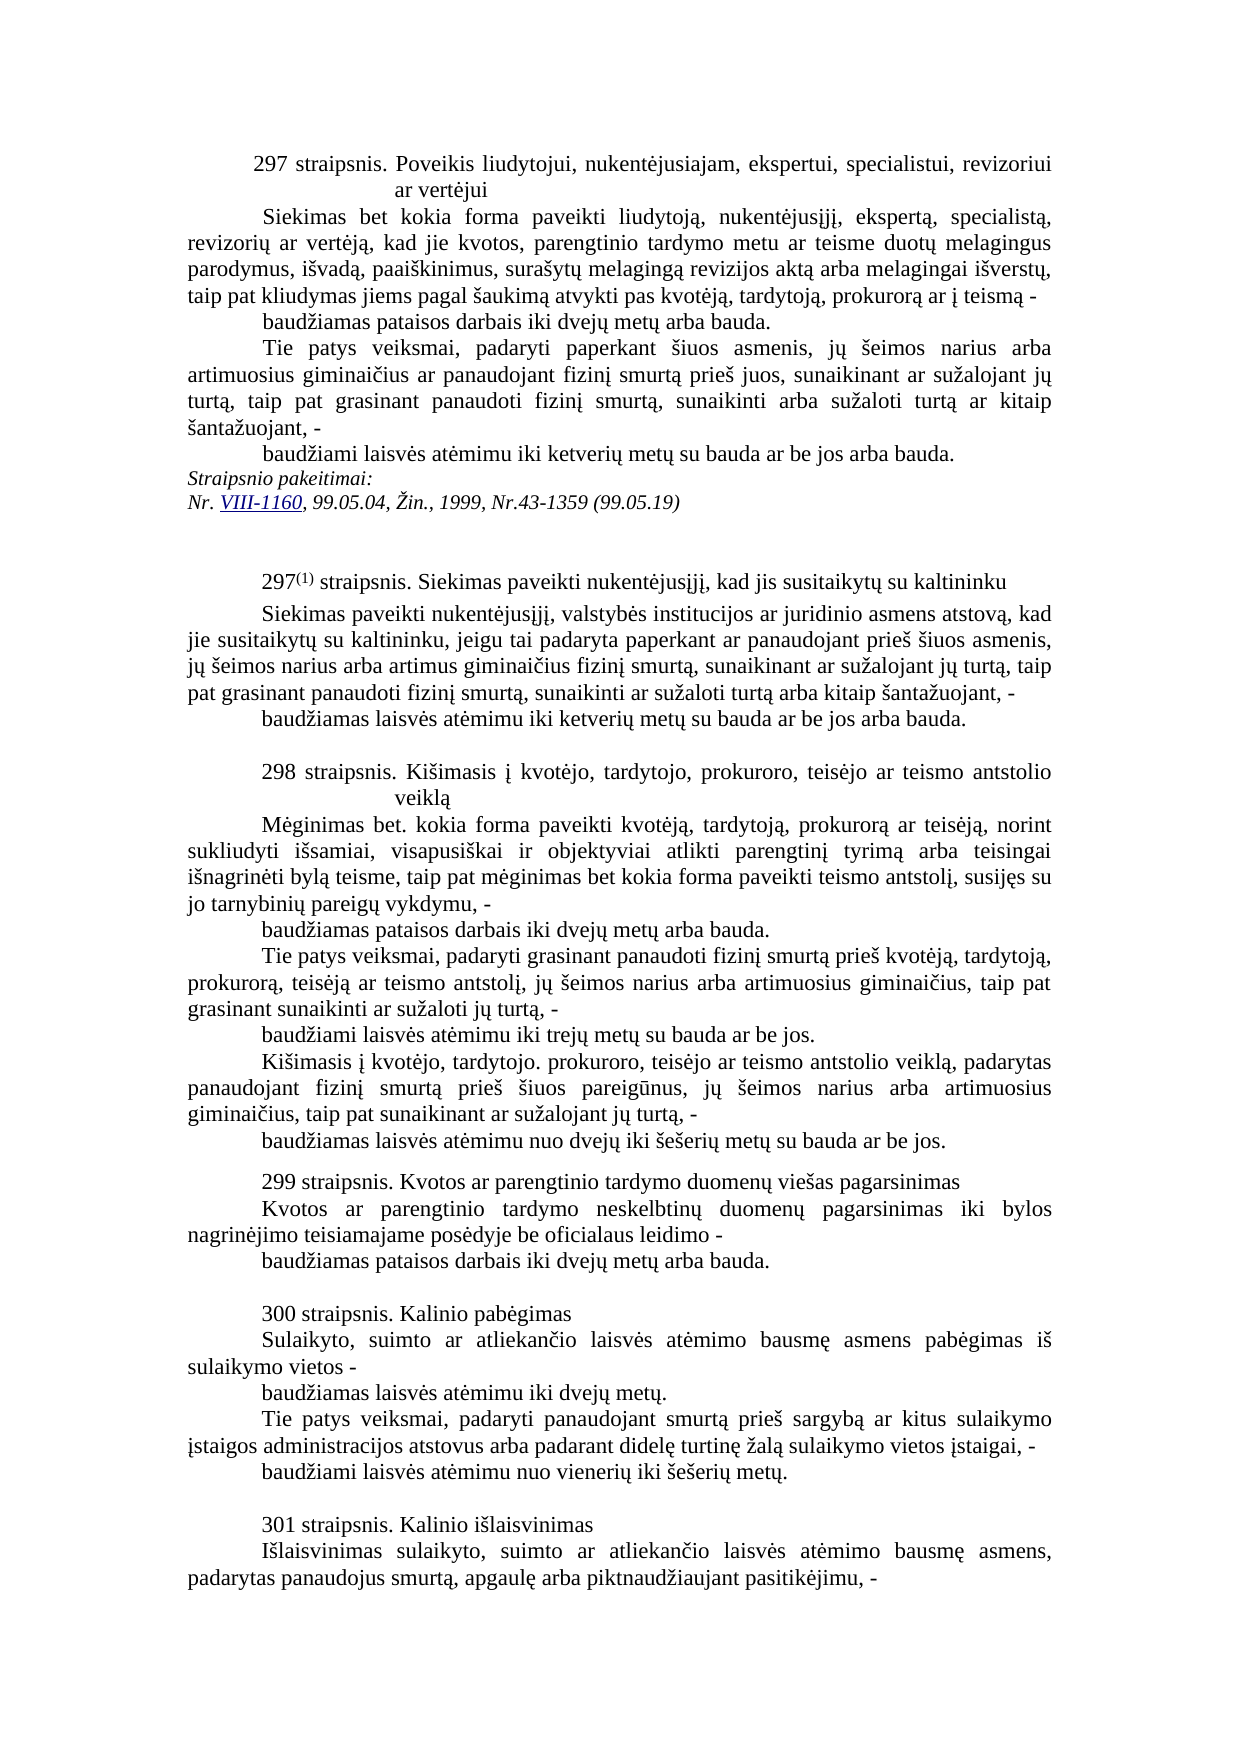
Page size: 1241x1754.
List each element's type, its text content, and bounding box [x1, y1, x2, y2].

text 300 straipsnis. Kalinio pabėgimas [213, 1300, 1053, 1326]
text 299 straipsnis. Kvotos ar parengtinio tardymo duomenų viešas pagarsinimas [261, 1168, 1053, 1194]
text Kišimasis į kvotėjo, tardytojo. prokuroro, teisėjo ar teismo antstolio veiklą, padarytas panaudojant fizinį smurtą prieš šiuos pareigūnus, jų šeimos narius arba artimuosius giminaičius, taip pat sunaikinant ar sužalojant jų turtą, - [187, 1048, 1053, 1127]
text baudžiami laisvės atėmimu nuo vienerių iki šešerių metų. [216, 1458, 1053, 1484]
text Mėginimas bet. kokia forma paveikti kvotėją, tardytoją, prokurorą ar teisėją, norint sukliudyti išsamiai, visapusiškai ir objektyviai atlikti parengtinį tyrimą arba teisingai išnagrinėti bylą teisme, taip pat mėginimas bet kokia forma paveikti teismo antstolį, susijęs su jo tarnybinių pareigų vykdymu, - [187, 811, 1053, 916]
text Siekimas paveikti nukentėjusįjį, valstybės institucijos ar juridinio asmens atstovą, kad jie susitaikytų su kaltininku, jeigu tai padaryta paperkant ar panaudojant prieš šiuos asmenis, jų šeimos narius arba artimus giminaičius fizinį smurtą, sunaikinant ar sužalojant jų turtą, taip pat grasinant panaudoti fizinį smurtą, sunaikinti ar sužaloti turtą arba kitaip šantažuojant, - [187, 600, 1053, 705]
text 301 straipsnis. Kalinio išlaisvinimas [216, 1511, 1053, 1537]
text baudžiami laisvės atėmimu iki ketverių metų su bauda ar be jos arba bauda. [187, 440, 1053, 466]
text Išlaisvinimas sulaikyto, suimto ar atliekančio laisvės atėmimo bausmę asmens, padarytas panaudojus smurtą, apgaulę arba piktnaudžiaujant pasitikėjimu, - [187, 1537, 1053, 1590]
text Kvotos ar parengtinio tardymo neskelbtinų duomenų pagarsinimas iki bylos nagrinėjimo teisiamajame posėdyje be oficialaus leidimo - [187, 1194, 1053, 1247]
text Nr. VIII-1160, 99.05.04, Žin., 1999, Nr.43-1359 (99.05.19) [187, 490, 1053, 514]
text 298 straipsnis. Kišimasis į kvotėjo, tardytojo, prokuroro, teisėjo ar teismo antstolio veiklą [261, 758, 1053, 811]
text Tie patys veiksmai, padaryti panaudojant smurtą prieš sargybą ar kitus sulaikymo įstaigos administracijos atstovus arba padarant didelę turtinę žalą sulaikymo vietos įstaigai, - [187, 1405, 1053, 1458]
text 297(1) straipsnis. Siekimas paveikti nukentėjusįjį, kad jis susitaikytų su kaltininku [261, 568, 1053, 595]
text baudžiamas pataisos darbais iki dvejų metų arba bauda. [187, 308, 1053, 334]
text baudžiamas laisvės atėmimu iki ketverių metų su bauda ar be jos arba bauda. [187, 705, 1053, 732]
text Straipsnio pakeitimai: [187, 466, 1053, 490]
text 297 straipsnis. Poveikis liudytojui, nukentėjusiajam, ekspertui, specialistui, revizoriui ar vertėjui [253, 150, 1053, 203]
text Tie patys veiksmai, padaryti paperkant šiuos asmenis, jų šeimos narius arba artimuosius giminaičius ar panaudojant fizinį smurtą prieš juos, sunaikinant ar sužalojant jų turtą, taip pat grasinant panaudoti fizinį smurtą, sunaikinti arba sužaloti turtą ar kitaip šantažuojant, - [187, 334, 1053, 440]
text baudžiami laisvės atėmimu iki trejų metų su bauda ar be jos. [187, 1021, 1053, 1048]
text baudžiamas laisvės atėmimu iki dvejų metų. [214, 1379, 1053, 1405]
text Siekimas bet kokia forma paveikti liudytoją, nukentėjusįjį, ekspertą, specialistą, revizorių ar vertėją, kad jie kvotos, parengtinio tardymo metu ar teisme duotų melagingus parodymus, išvadą, paaiškinimus, surašytų melagingą revizijos aktą arba melagingai išverstų, taip pat kliudymas jiems pagal šaukimą atvykti pas kvotėją, tardytoją, prokurorą ar į teismą - [187, 203, 1053, 308]
text Sulaikyto, suimto ar atliekančio laisvės atėmimo bausmę asmens pabėgimas iš sulaikymo vietos - [187, 1326, 1053, 1379]
text baudžiamas pataisos darbais iki dvejų metų arba bauda. [213, 1247, 1053, 1274]
text Tie patys veiksmai, padaryti grasinant panaudoti fizinį smurtą prieš kvotėją, tardytoją, prokurorą, teisėją ar teismo antstolį, jų šeimos narius arba artimuosius giminaičius, taip pat grasinant sunaikinti ar sužaloti jų turtą, - [187, 942, 1053, 1021]
text baudžiamas laisvės atėmimu nuo dvejų iki šešerių metų su bauda ar be jos. [187, 1127, 1053, 1153]
text baudžiamas pataisos darbais iki dvejų metų arba bauda. [204, 916, 1053, 942]
